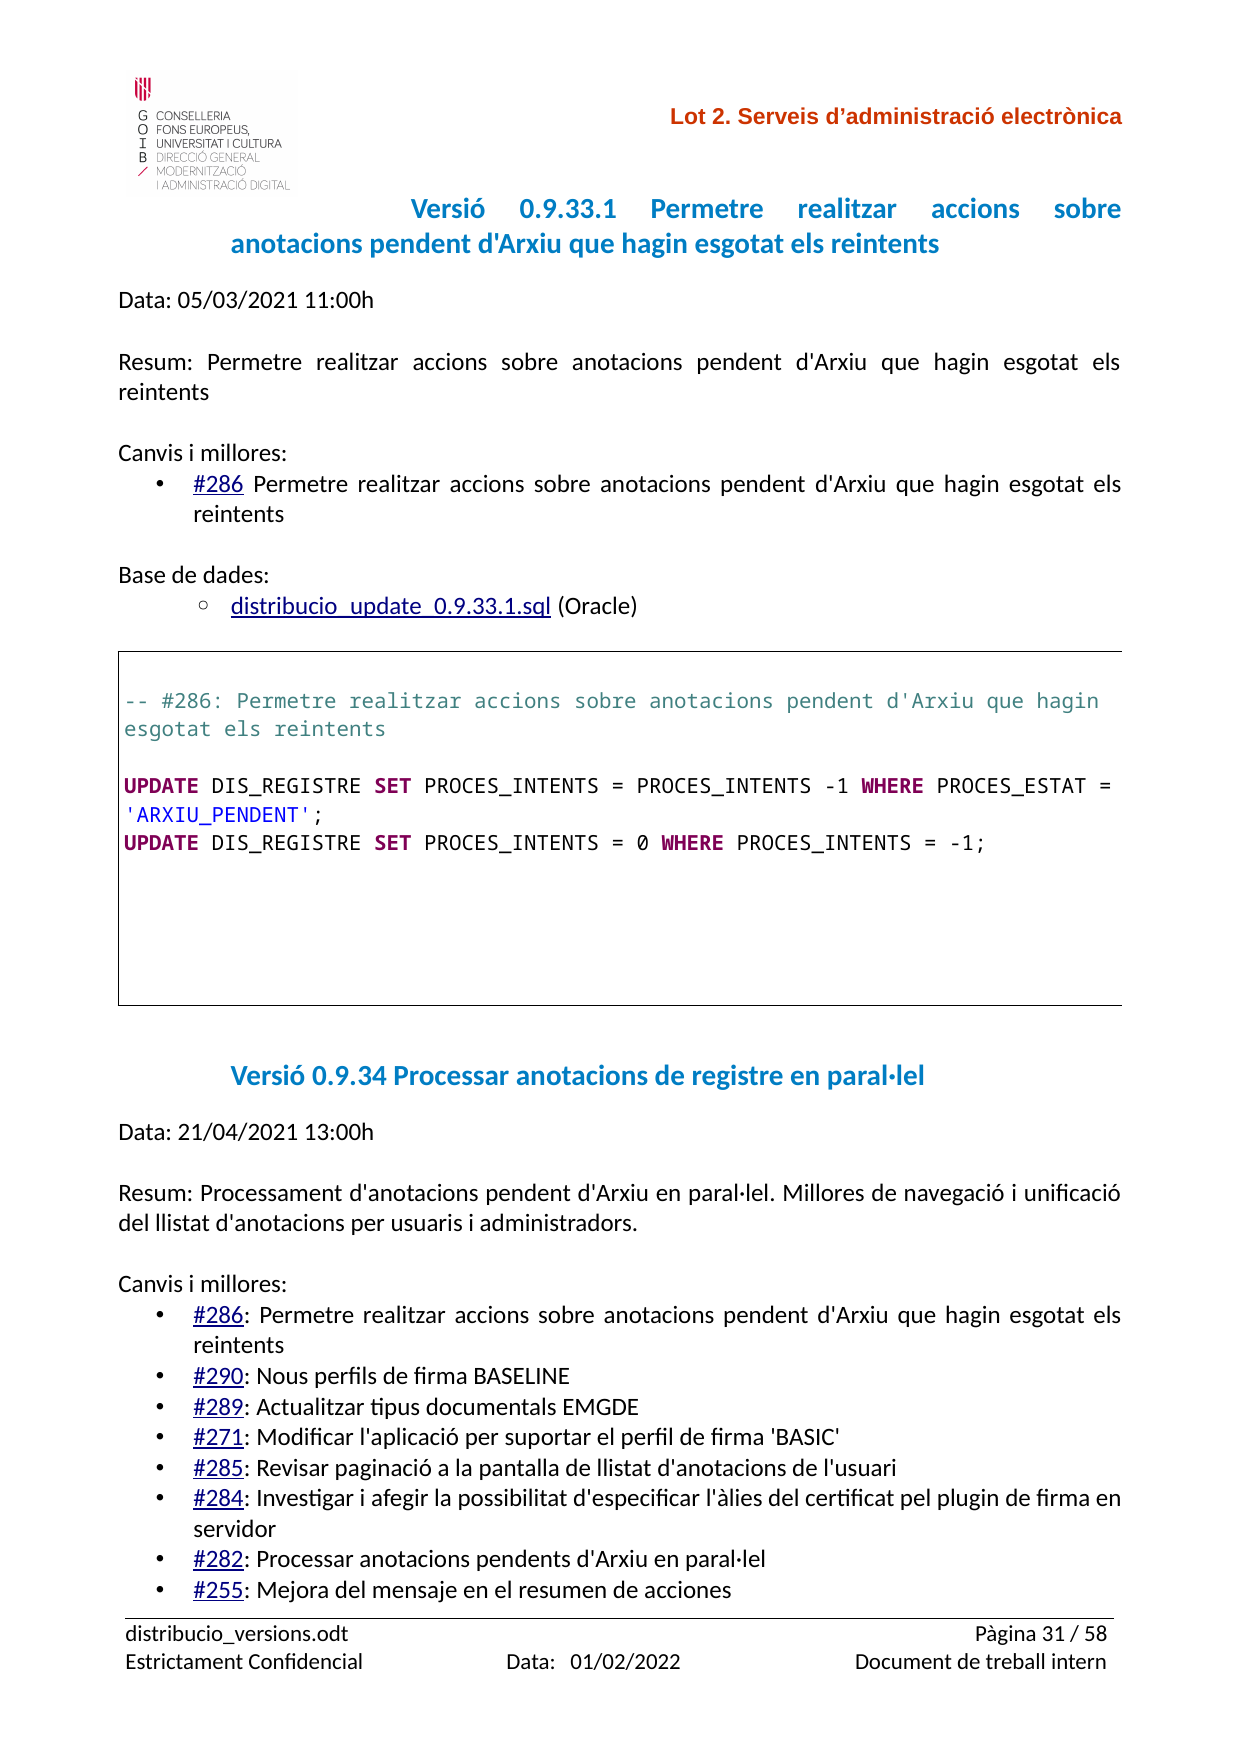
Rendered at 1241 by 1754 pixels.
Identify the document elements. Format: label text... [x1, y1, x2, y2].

picture [126, 70, 299, 197]
text Resum: Processament d'anotacions pendent d'Arxiu en paral·lel. Millores de navegació i unificació del llistat d'anotacions per usuaris i administradors. [118, 1177, 1122, 1238]
subtitle Versió 0.9.33.1 Permetre realitzar accions sobre anotacions pendent d'Arxiu que hagin esgotat els reintents [153, 190, 1122, 261]
list #286 Permetre realitzar accions sobre anotacions pendent d'Arxiu que hagin esgotat els reintents [156, 468, 1122, 529]
text Canvis i millores: [118, 1269, 1122, 1299]
text Canvis i millores: [118, 437, 1122, 468]
list #285: Revisar paginació a la pantalla de llistat d'anotacions de l'usuari [156, 1452, 1122, 1482]
list #255: Mejora del mensaje en el resumen de acciones [156, 1574, 1122, 1604]
text Data: 21/04/2021 13:00h [118, 1116, 1122, 1147]
list #286: Permetre realitzar accions sobre anotacions pendent d'Arxiu que hagin esgotat els reintents [156, 1299, 1122, 1360]
text Base de dades: [118, 559, 1122, 590]
list #290: Nous perfils de firma BASELINE [156, 1360, 1122, 1391]
table_header -- #286: Permetre realitzar accions sobre anotacions pendent d'Arxiu que hagin esgotat els reintents UPDATE DIS_REGISTRE SET PROCES_INTENTS = PROCES_INTENTS -1 WHERE PROCES_ESTAT = 'ARXIU_PENDENT'; UPDATE DIS_REGISTRE SET PROCES_INTENTS = 0 WHERE PROCES_INTENTS = -1; [119, 652, 1122, 1004]
list #282: Processar anotacions pendents d'Arxiu en paral·lel [156, 1543, 1122, 1574]
list #271: Modificar l'aplicació per suportar el perfil de firma 'BASIC' [156, 1421, 1122, 1452]
text Resum: Permetre realitzar accions sobre anotacions pendent d'Arxiu que hagin esgotat els reintents [118, 346, 1122, 407]
list #289: Actualitzar tipus documentals EMGDE [156, 1391, 1122, 1421]
list distribucio_update_0.9.33.1.sql (Oracle) [193, 590, 1122, 620]
text Data: 05/03/2021 11:00h [118, 284, 1122, 315]
subtitle Versió 0.9.34 Processar anotacions de registre en paral·lel [153, 1057, 1122, 1092]
list #284: Investigar i afegir la possibilitat d'especificar l'àlies del certificat pel plugin de firma en servidor [156, 1482, 1122, 1543]
